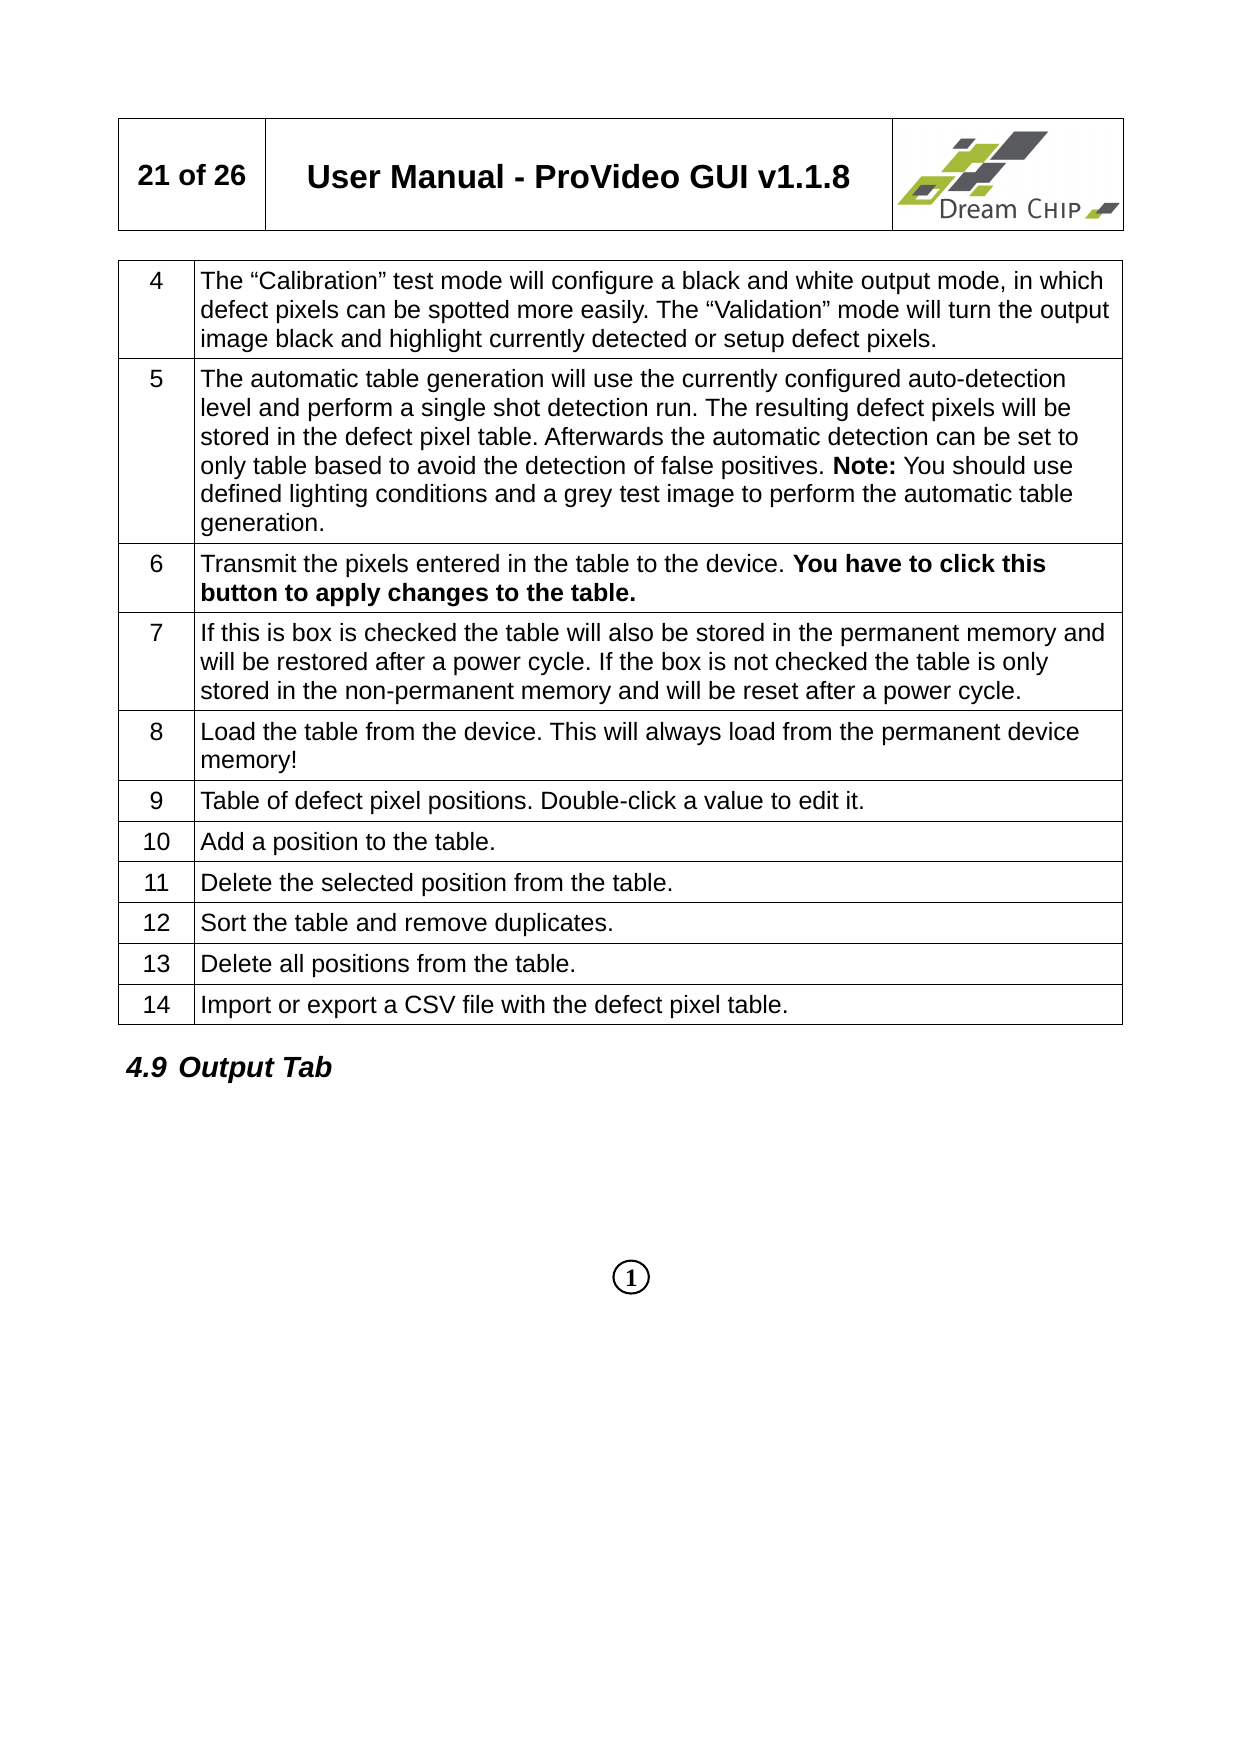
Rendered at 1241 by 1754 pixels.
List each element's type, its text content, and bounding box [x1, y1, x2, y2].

table_cell The “Calibration” test mode will configure a black and white output mode, in which defect pixels can be spotted more easily. The “Validation” mode will turn the output image black and highlight currently detected or setup defect pixels. [195, 261, 1122, 358]
table_cell 11 [119, 862, 194, 902]
table_cell Import or export a CSV file with the defect pixel table. [195, 985, 1122, 1024]
table_cell Table of defect pixel positions. Double-click a value to edit it. [195, 781, 1122, 821]
table_cell Add a position to the table. [195, 822, 1122, 861]
table_cell 14 [119, 985, 194, 1024]
table_cell If this is box is checked the table will also be stored in the permanent memory and will be restored after a power cycle. If the box is not checked the table is only stored in the non-permanent memory and will be reset after a power cycle. [195, 613, 1122, 710]
table_cell 8 [119, 711, 194, 780]
table_cell Sort the table and remove duplicates. [195, 903, 1122, 943]
table_cell 6 [119, 544, 194, 612]
table_cell 12 [119, 903, 194, 943]
table_cell Transmit the pixels entered in the table to the device. You have to click this button to apply changes to the table. [195, 544, 1122, 612]
table_cell 10 [119, 822, 194, 861]
subtitle Output Tab [118, 1050, 1122, 1083]
table_cell Load the table from the device. This will always load from the permanent device memory! [195, 711, 1122, 780]
table_cell 9 [119, 781, 194, 821]
table_cell The automatic table generation will use the currently configured auto-detection level and perform a single shot detection run. The resulting defect pixels will be stored in the defect pixel table. Afterwards the automatic detection can be set to only table based to avoid the detection of false positives. Note: You should use defined lighting conditions and a grey test image to perform the automatic table generation. [195, 359, 1122, 543]
table_cell Delete the selected position from the table. [195, 862, 1122, 902]
table_cell 7 [119, 613, 194, 710]
table_cell Delete all positions from the table. [195, 944, 1122, 983]
table_cell 5 [119, 359, 194, 543]
picture [897, 130, 1120, 220]
table_cell 4 [119, 261, 194, 358]
table_cell 13 [119, 944, 194, 983]
